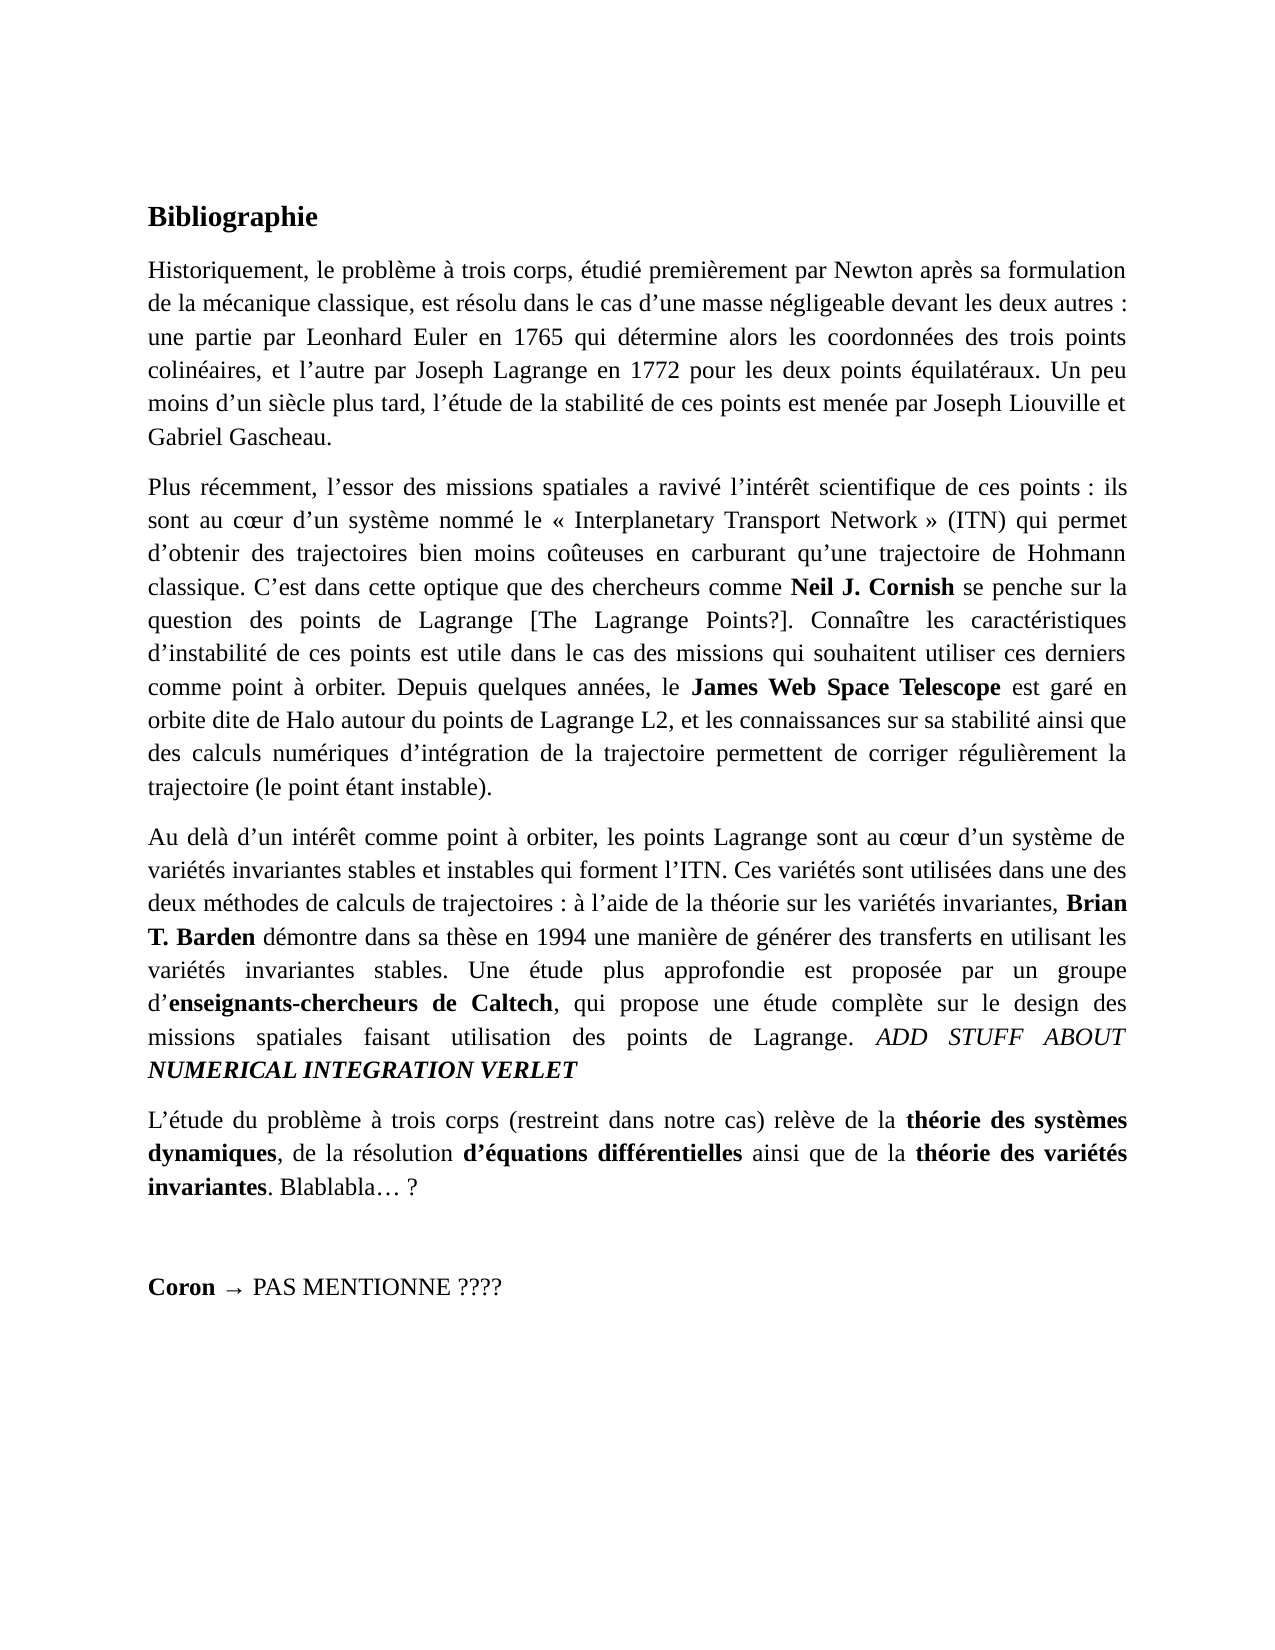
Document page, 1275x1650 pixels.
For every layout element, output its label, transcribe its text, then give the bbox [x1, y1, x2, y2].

text Au delà d’un intérêt comme point à orbiter, les points Lagrange sont au cœur d’un système de variétés invariantes stables et instables qui forment l’ITN. Ces variétés sont utilisées dans une des deux méthodes de calculs de trajectoires : à l’aide de la théorie sur les variétés invariantes, Brian T. Barden démontre dans sa thèse en 1994 une manière de générer des transferts en utilisant les variétés invariantes stables. Une étude plus approfondie est proposée par un groupe d’enseignants-chercheurs de Caltech, qui propose une étude complète sur le design des missions spatiales faisant utilisation des points de Lagrange. ADD STUFF ABOUT NUMERICAL INTEGRATION VERLET [148, 822, 1127, 1084]
text Coron → PAS MENTIONNE ???? [148, 1272, 1127, 1301]
text Plus récemment, l’essor des missions spatiales a ravivé l’intérêt scientifique de ces points : ils sont au cœur d’un système nommé le « Interplanetary Transport Network » (ITN) qui permet d’obtenir des trajectoires bien moins coûteuses en carburant qu’une trajectoire de Hohmann classique. C’est dans cette optique que des chercheurs comme Neil J. Cornish se penche sur la question des points de Lagrange [The Lagrange Points?]. Connaître les caractéristiques d’instabilité de ces points est utile dans le cas des missions qui souhaitent utiliser ces derniers comme point à orbiter. Depuis quelques années, le James Web Space Telescope est garé en orbite dite de Halo autour du points de Lagrange L2, et les connaissances sur sa stabilité ainsi que des calculs numériques d’intégration de la trajectoire permettent de corriger régulièrement la trajectoire (le point étant instable). [148, 472, 1127, 801]
text Historiquement, le problème à trois corps, étudié premièrement par Newton après sa formulation de la mécanique classique, est résolu dans le cas d’une masse négligeable devant les deux autres : une partie par Leonhard Euler en 1765 qui détermine alors les coordonnées des trois points colinéaires, et l’autre par Joseph Lagrange en 1772 pour les deux points équilatéraux. Un peu moins d’un siècle plus tard, l’étude de la stabilité de ces points est menée par Joseph Liouville et Gabriel Gascheau. [148, 255, 1127, 451]
text L’étude du problème à trois corps (restreint dans notre cas) relève de la théorie des systèmes dynamiques, de la résolution d’équations différentielles ainsi que de la théorie des variétés invariantes. Blablabla… ? [148, 1105, 1127, 1201]
text Bibliographie [148, 199, 1127, 233]
